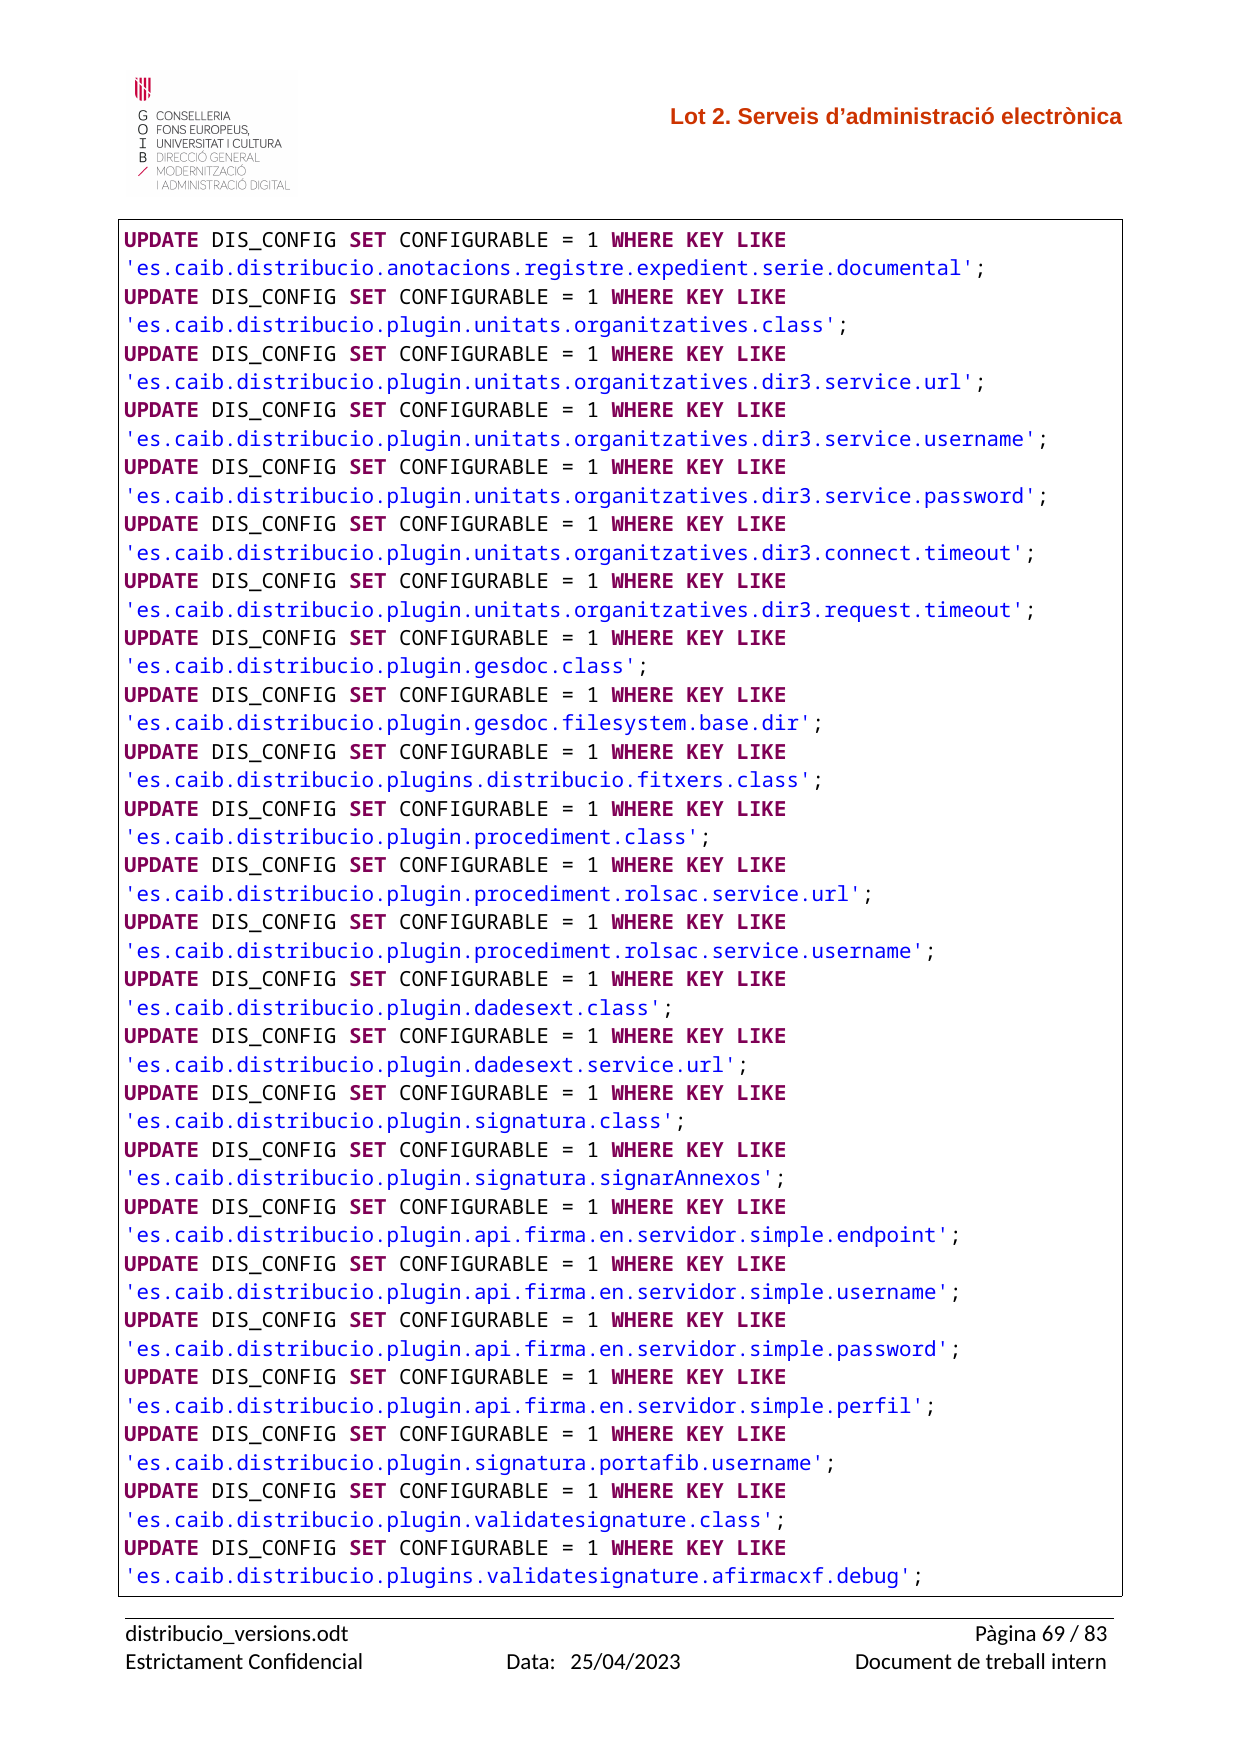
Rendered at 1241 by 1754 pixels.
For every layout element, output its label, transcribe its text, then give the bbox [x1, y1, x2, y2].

picture [126, 70, 299, 197]
table_header UPDATE DIS_CONFIG SET CONFIGURABLE = 1 WHERE KEY LIKE 'es.caib.distribucio.anotacions.registre.expedient.serie.documental'; UPDATE DIS_CONFIG SET CONFIGURABLE = 1 WHERE KEY LIKE 'es.caib.distribucio.plugin.unitats.organitzatives.class'; UPDATE DIS_CONFIG SET CONFIGURABLE = 1 WHERE KEY LIKE 'es.caib.distribucio.plugin.unitats.organitzatives.dir3.service.url'; UPDATE DIS_CONFIG SET CONFIGURABLE = 1 WHERE KEY LIKE 'es.caib.distribucio.plugin.unitats.organitzatives.dir3.service.username'; UPDATE DIS_CONFIG SET CONFIGURABLE = 1 WHERE KEY LIKE 'es.caib.distribucio.plugin.unitats.organitzatives.dir3.service.password'; UPDATE DIS_CONFIG SET CONFIGURABLE = 1 WHERE KEY LIKE 'es.caib.distribucio.plugin.unitats.organitzatives.dir3.connect.timeout'; UPDATE DIS_CONFIG SET CONFIGURABLE = 1 WHERE KEY LIKE 'es.caib.distribucio.plugin.unitats.organitzatives.dir3.request.timeout'; UPDATE DIS_CONFIG SET CONFIGURABLE = 1 WHERE KEY LIKE 'es.caib.distribucio.plugin.gesdoc.class'; UPDATE DIS_CONFIG SET CONFIGURABLE = 1 WHERE KEY LIKE 'es.caib.distribucio.plugin.gesdoc.filesystem.base.dir'; UPDATE DIS_CONFIG SET CONFIGURABLE = 1 WHERE KEY LIKE 'es.caib.distribucio.plugins.distribucio.fitxers.class'; UPDATE DIS_CONFIG SET CONFIGURABLE = 1 WHERE KEY LIKE 'es.caib.distribucio.plugin.procediment.class'; UPDATE DIS_CONFIG SET CONFIGURABLE = 1 WHERE KEY LIKE 'es.caib.distribucio.plugin.procediment.rolsac.service.url'; UPDATE DIS_CONFIG SET CONFIGURABLE = 1 WHERE KEY LIKE 'es.caib.distribucio.plugin.procediment.rolsac.service.username'; UPDATE DIS_CONFIG SET CONFIGURABLE = 1 WHERE KEY LIKE 'es.caib.distribucio.plugin.dadesext.class'; UPDATE DIS_CONFIG SET CONFIGURABLE = 1 WHERE KEY LIKE 'es.caib.distribucio.plugin.dadesext.service.url'; UPDATE DIS_CONFIG SET CONFIGURABLE = 1 WHERE KEY LIKE 'es.caib.distribucio.plugin.signatura.class'; UPDATE DIS_CONFIG SET CONFIGURABLE = 1 WHERE KEY LIKE 'es.caib.distribucio.plugin.signatura.signarAnnexos'; UPDATE DIS_CONFIG SET CONFIGURABLE = 1 WHERE KEY LIKE 'es.caib.distribucio.plugin.api.firma.en.servidor.simple.endpoint'; UPDATE DIS_CONFIG SET CONFIGURABLE = 1 WHERE KEY LIKE 'es.caib.distribucio.plugin.api.firma.en.servidor.simple.username'; UPDATE DIS_CONFIG SET CONFIGURABLE = 1 WHERE KEY LIKE 'es.caib.distribucio.plugin.api.firma.en.servidor.simple.password'; UPDATE DIS_CONFIG SET CONFIGURABLE = 1 WHERE KEY LIKE 'es.caib.distribucio.plugin.api.firma.en.servidor.simple.perfil'; UPDATE DIS_CONFIG SET CONFIGURABLE = 1 WHERE KEY LIKE 'es.caib.distribucio.plugin.signatura.portafib.username'; UPDATE DIS_CONFIG SET CONFIGURABLE = 1 WHERE KEY LIKE 'es.caib.distribucio.plugin.validatesignature.class'; UPDATE DIS_CONFIG SET CONFIGURABLE = 1 WHERE KEY LIKE 'es.caib.distribucio.plugins.validatesignature.afirmacxf.debug'; [119, 220, 1122, 1596]
